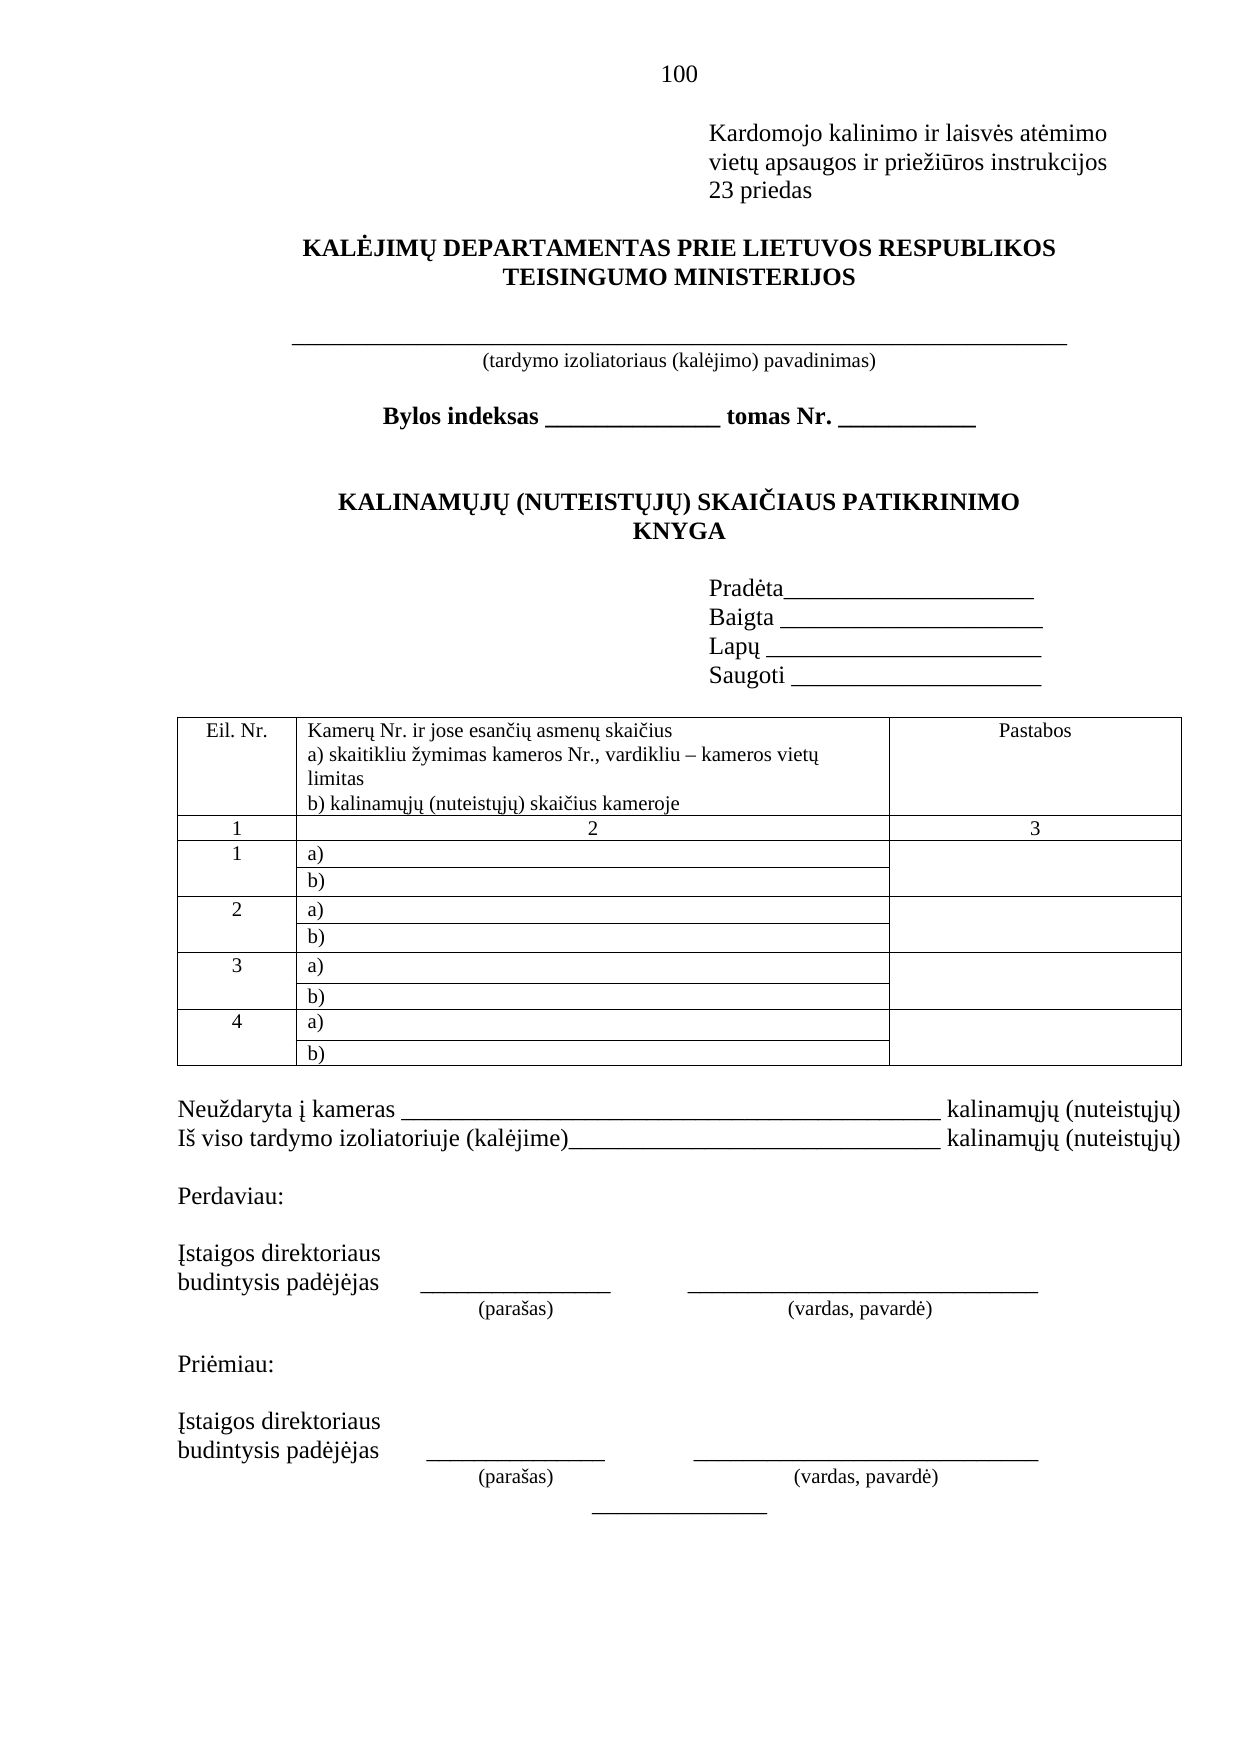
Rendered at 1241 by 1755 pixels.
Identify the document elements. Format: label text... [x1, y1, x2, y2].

text Priėmiau: [177, 1349, 1181, 1377]
table_cell 4 [178, 1010, 296, 1065]
table_cell 3 [890, 816, 1181, 839]
text Bylos indeksas ______________ tomas Nr. ___________ [177, 401, 1181, 430]
text Įstaigos direktoriaus [177, 1238, 1181, 1267]
text Baigta _____________________ [177, 602, 1181, 631]
text (tardymo izoliatoriaus (kalėjimo) pavadinimas) [177, 348, 1181, 372]
table_header Pastabos [890, 718, 1181, 814]
table_cell 1 [178, 816, 296, 839]
text budintysis padėjėjas [177, 1267, 1181, 1296]
text KALINAMŲJŲ (NUTEISTŲJŲ) SKAIČIAUS PATIKRINIMO [177, 487, 1181, 516]
table_cell 1 [178, 841, 296, 896]
table_cell [890, 897, 1181, 952]
text (parašas) (vardas, pavardė) [177, 1296, 1181, 1320]
table_cell a) [297, 897, 889, 923]
table_cell a) [297, 841, 889, 867]
text ______________ [177, 1488, 1181, 1516]
text TEISINGUMO MINISTERIJOS [177, 262, 1181, 291]
table_cell [890, 841, 1181, 896]
text Saugoti ____________________ [177, 660, 1181, 688]
table_cell 3 [178, 953, 296, 1008]
table_cell [890, 1010, 1181, 1065]
text Neuždaryta į kameras kalinamųjų (nuteistųjų) [177, 1094, 1181, 1123]
text (parašas) (vardas, pavardė) [177, 1464, 1181, 1488]
text ______________________________________________________________ [177, 319, 1181, 348]
text 23 priedas [177, 176, 1181, 204]
text Kardomojo kalinimo ir laisvės atėmimo [709, 118, 1181, 147]
table_cell b) [297, 984, 889, 1008]
text Lapų ______________________ [177, 631, 1181, 660]
text Perdaviau: [177, 1181, 1181, 1209]
table_cell b) [297, 868, 889, 896]
table_cell a) [297, 1010, 889, 1040]
text KNYGA [177, 516, 1181, 545]
text KALĖJIMŲ DEPARTAMENTAS PRIE LIETUVOS RESPUBLIKOS [177, 233, 1181, 262]
text Iš viso tardymo izoliatoriuje (kalėjime) kalinamųjų (nuteistųjų) [177, 1123, 1181, 1152]
text budintysis padėjėjas [177, 1435, 1181, 1464]
text Pradėta____________________ [177, 573, 1181, 602]
table_cell 2 [178, 897, 296, 952]
table_cell 2 [297, 816, 889, 839]
table_cell b) [297, 924, 889, 952]
table_cell a) [297, 953, 889, 983]
table_cell [890, 953, 1181, 1008]
text Įstaigos direktoriaus [177, 1406, 1181, 1435]
table_header Eil. Nr. [178, 718, 296, 814]
table_header Kamerų Nr. ir jose esančių asmenų skaičius a) skaitikliu žymimas kameros Nr., vardikliu – kameros vietų limitas b) kalinamųjų (nuteistųjų) skaičius kameroje [297, 718, 889, 814]
table_cell b) [297, 1041, 889, 1065]
text vietų apsaugos ir priežiūros instrukcijos [177, 147, 1181, 176]
